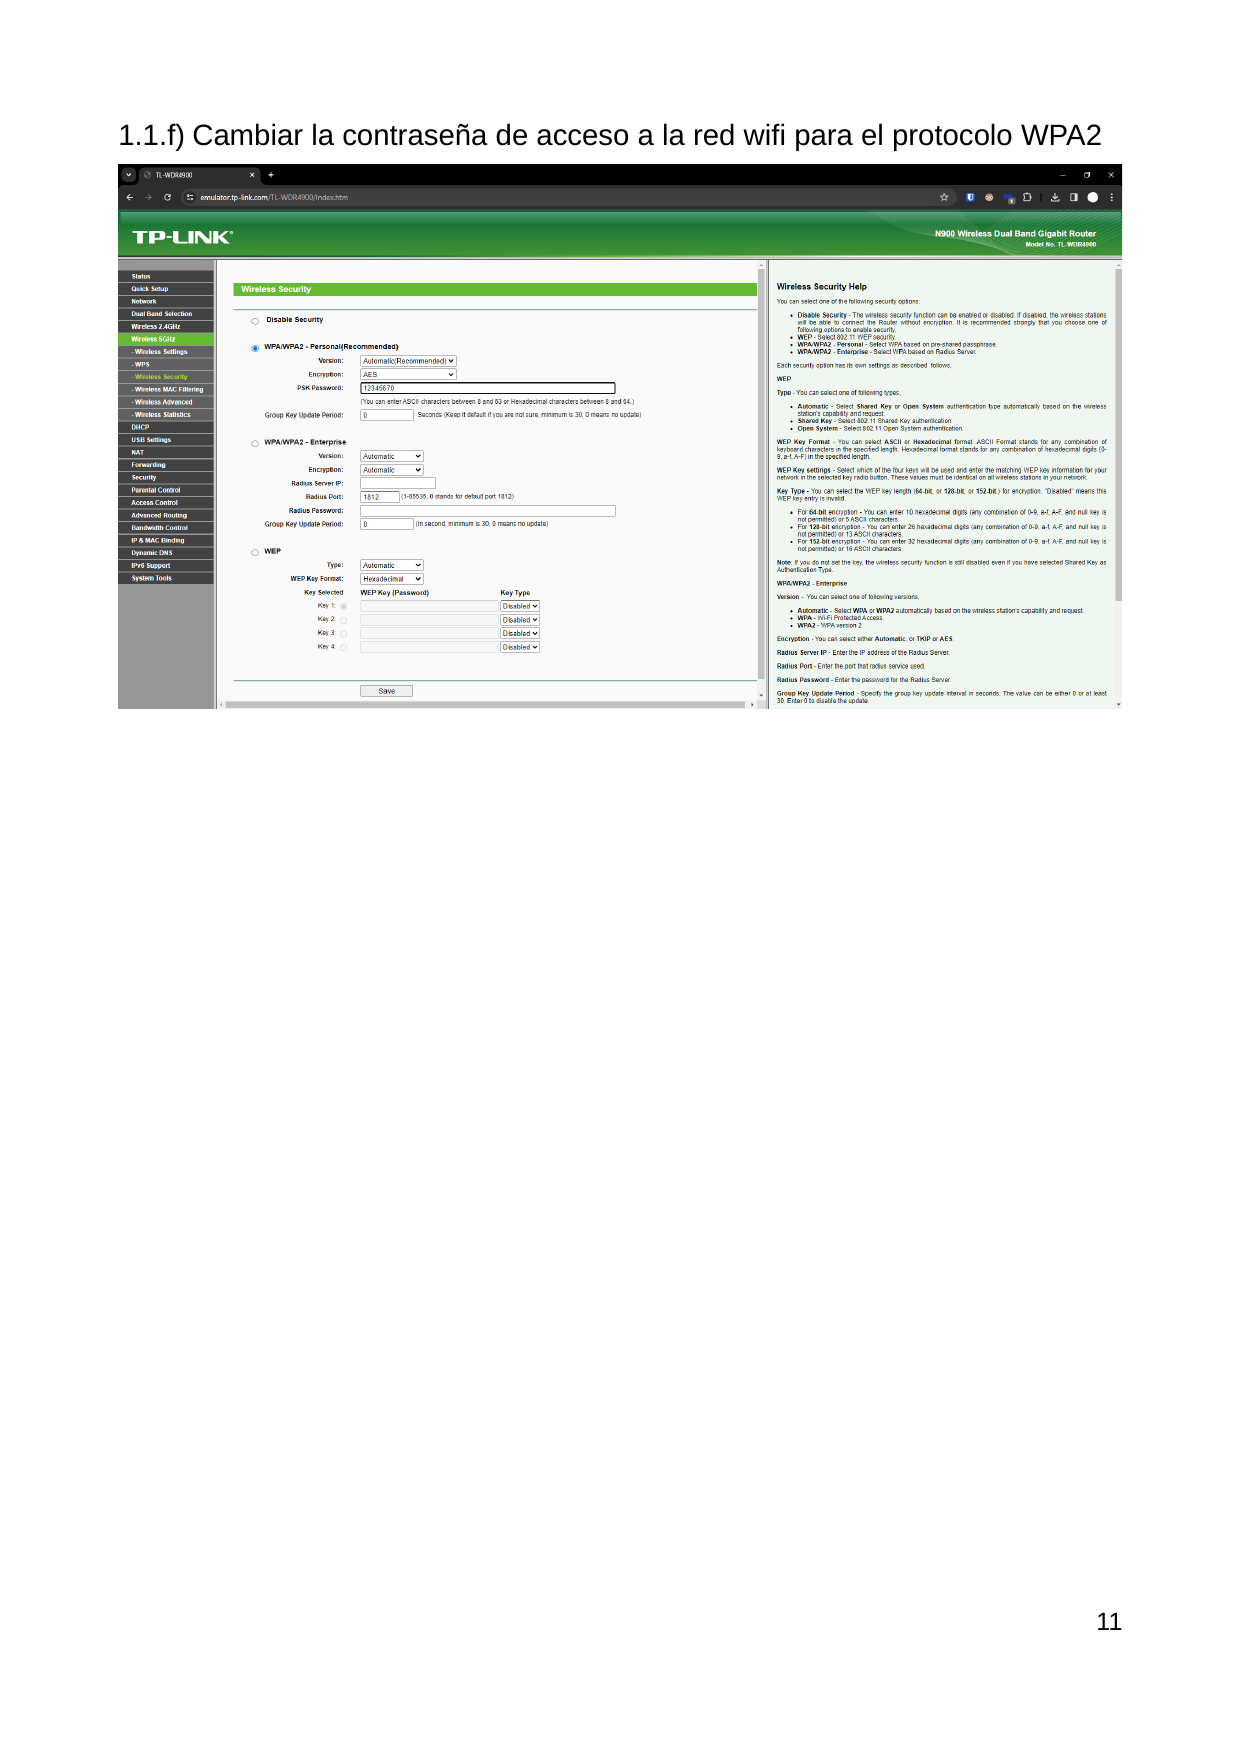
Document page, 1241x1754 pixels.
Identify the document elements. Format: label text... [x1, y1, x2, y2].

subtitle Cambiar la contraseña de acceso a la red wifi para el protocolo WPA2 [118, 118, 1122, 152]
picture [118, 164, 1123, 709]
